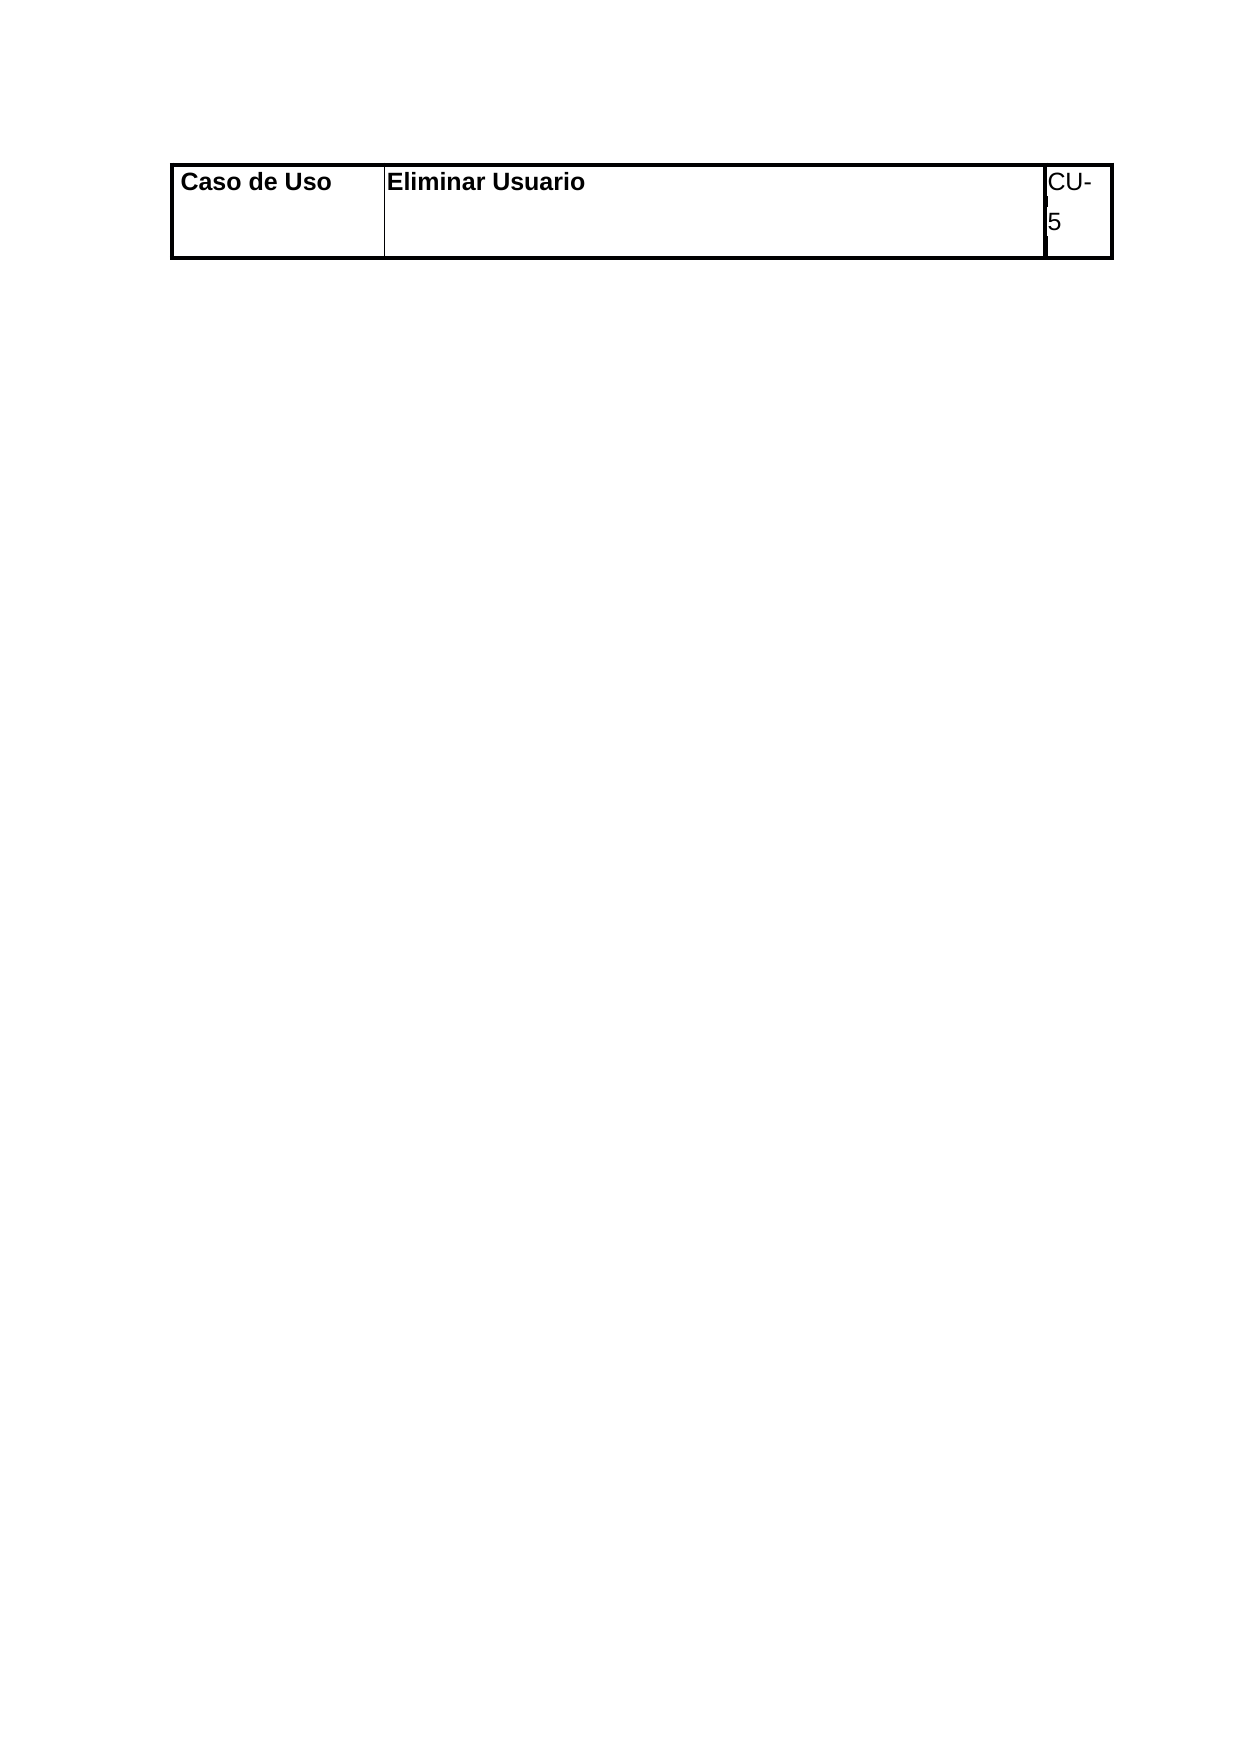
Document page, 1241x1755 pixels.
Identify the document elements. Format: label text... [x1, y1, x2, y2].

table_header CU-5 [1048, 167, 1110, 256]
table_header Eliminar Usuario [385, 167, 1043, 256]
table_header Caso de Uso [174, 167, 384, 256]
